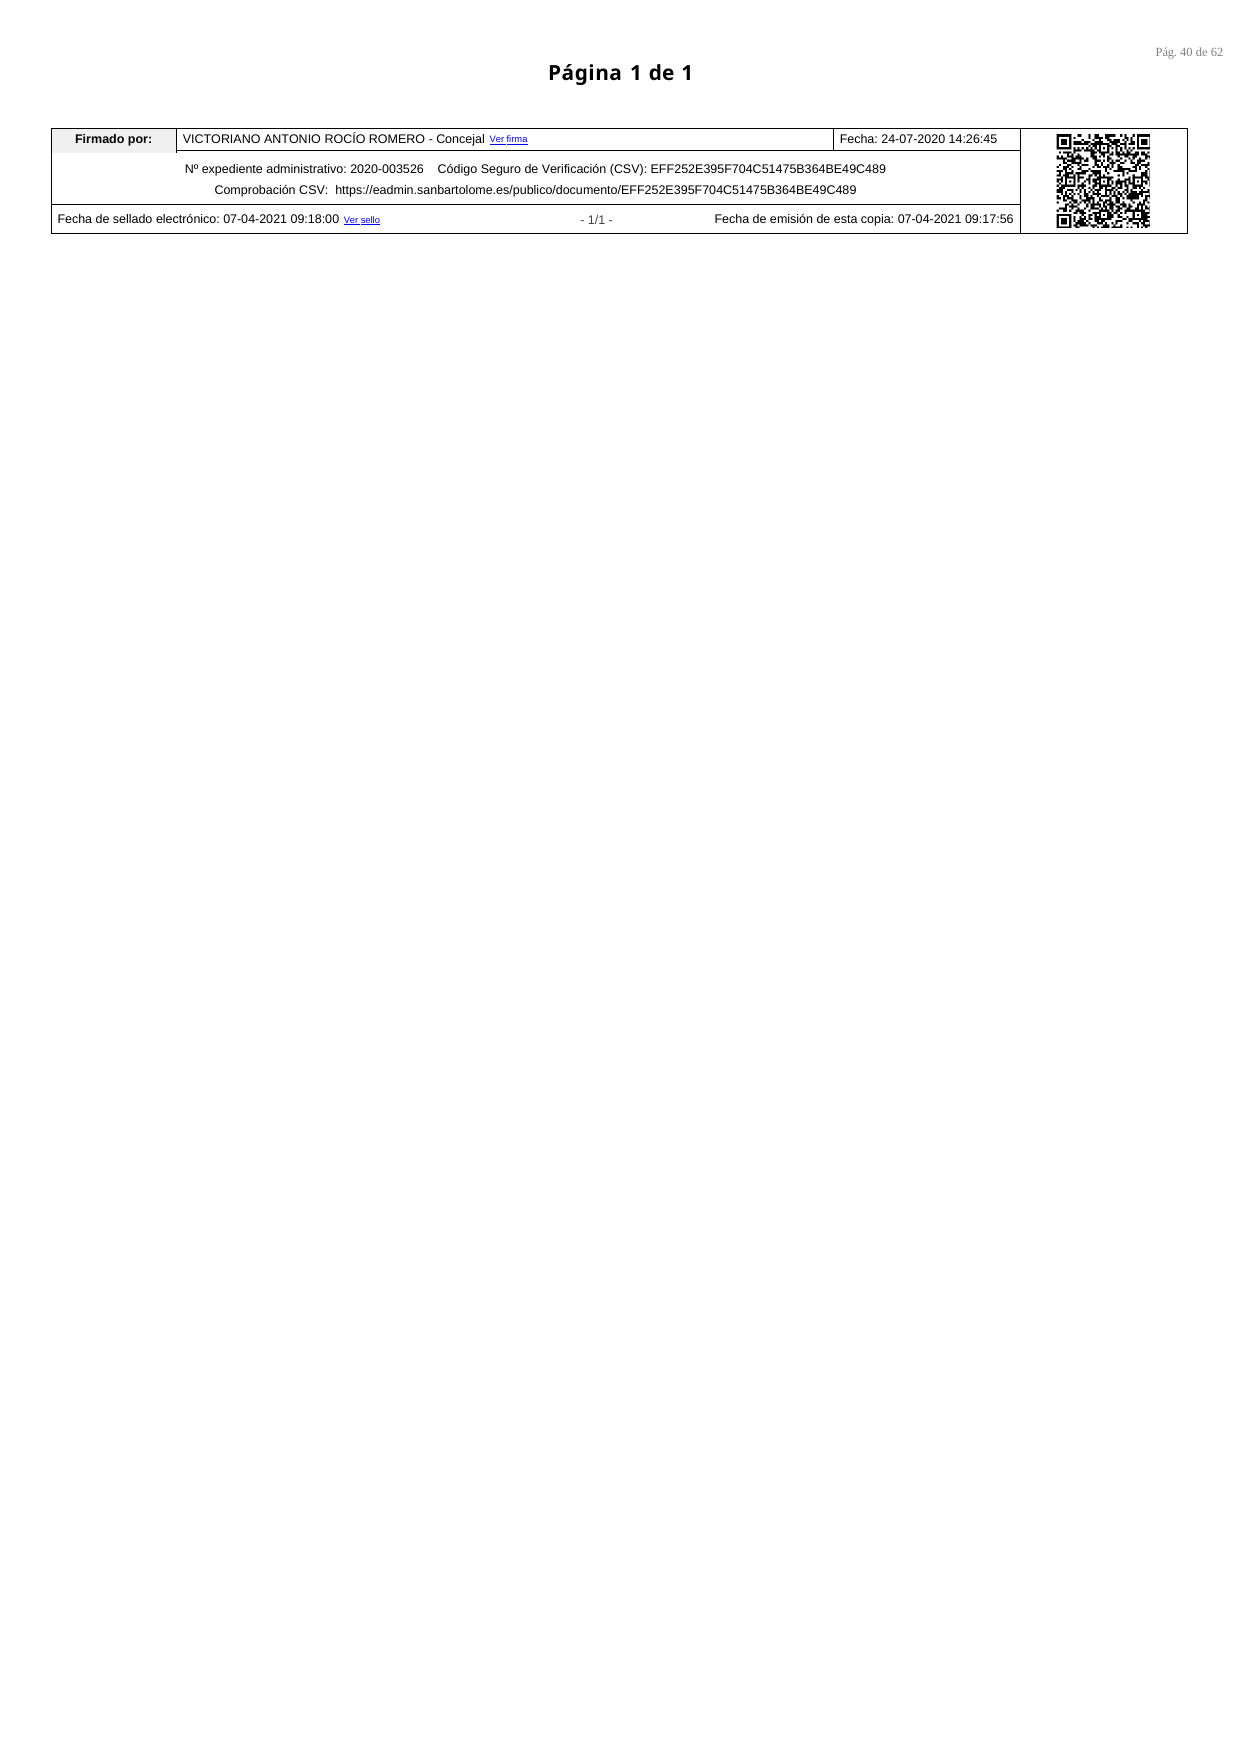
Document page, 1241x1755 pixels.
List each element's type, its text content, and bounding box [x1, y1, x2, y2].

table_header Fecha: 24-07-2020 14:26:45 [834, 129, 1020, 150]
table_header Firmado por: [52, 129, 176, 150]
table_header VICTORIANO ANTONIO ROCÍO ROMERO - Concejal Ver firma [177, 129, 833, 150]
table_header [1021, 129, 1187, 232]
text Página 1 de 1 [198, 58, 1043, 87]
table_cell Fecha de sellado electrónico: 07-04-2021 09:18:00 Ver sello - 1/1 - Fecha de emisión de esta copia: 07-04-2021 09:17:56 [52, 205, 1020, 232]
table_cell Nº expediente administrativo: 2020-003526 Código Seguro de Verificación (CSV): EFF252E395F704C51475B364BE49C489 Comprobación CSV: https://eadmin.sanbartolome.es/publico/documento/EFF252E395F704C51475B364BE49C489 [52, 151, 1020, 204]
